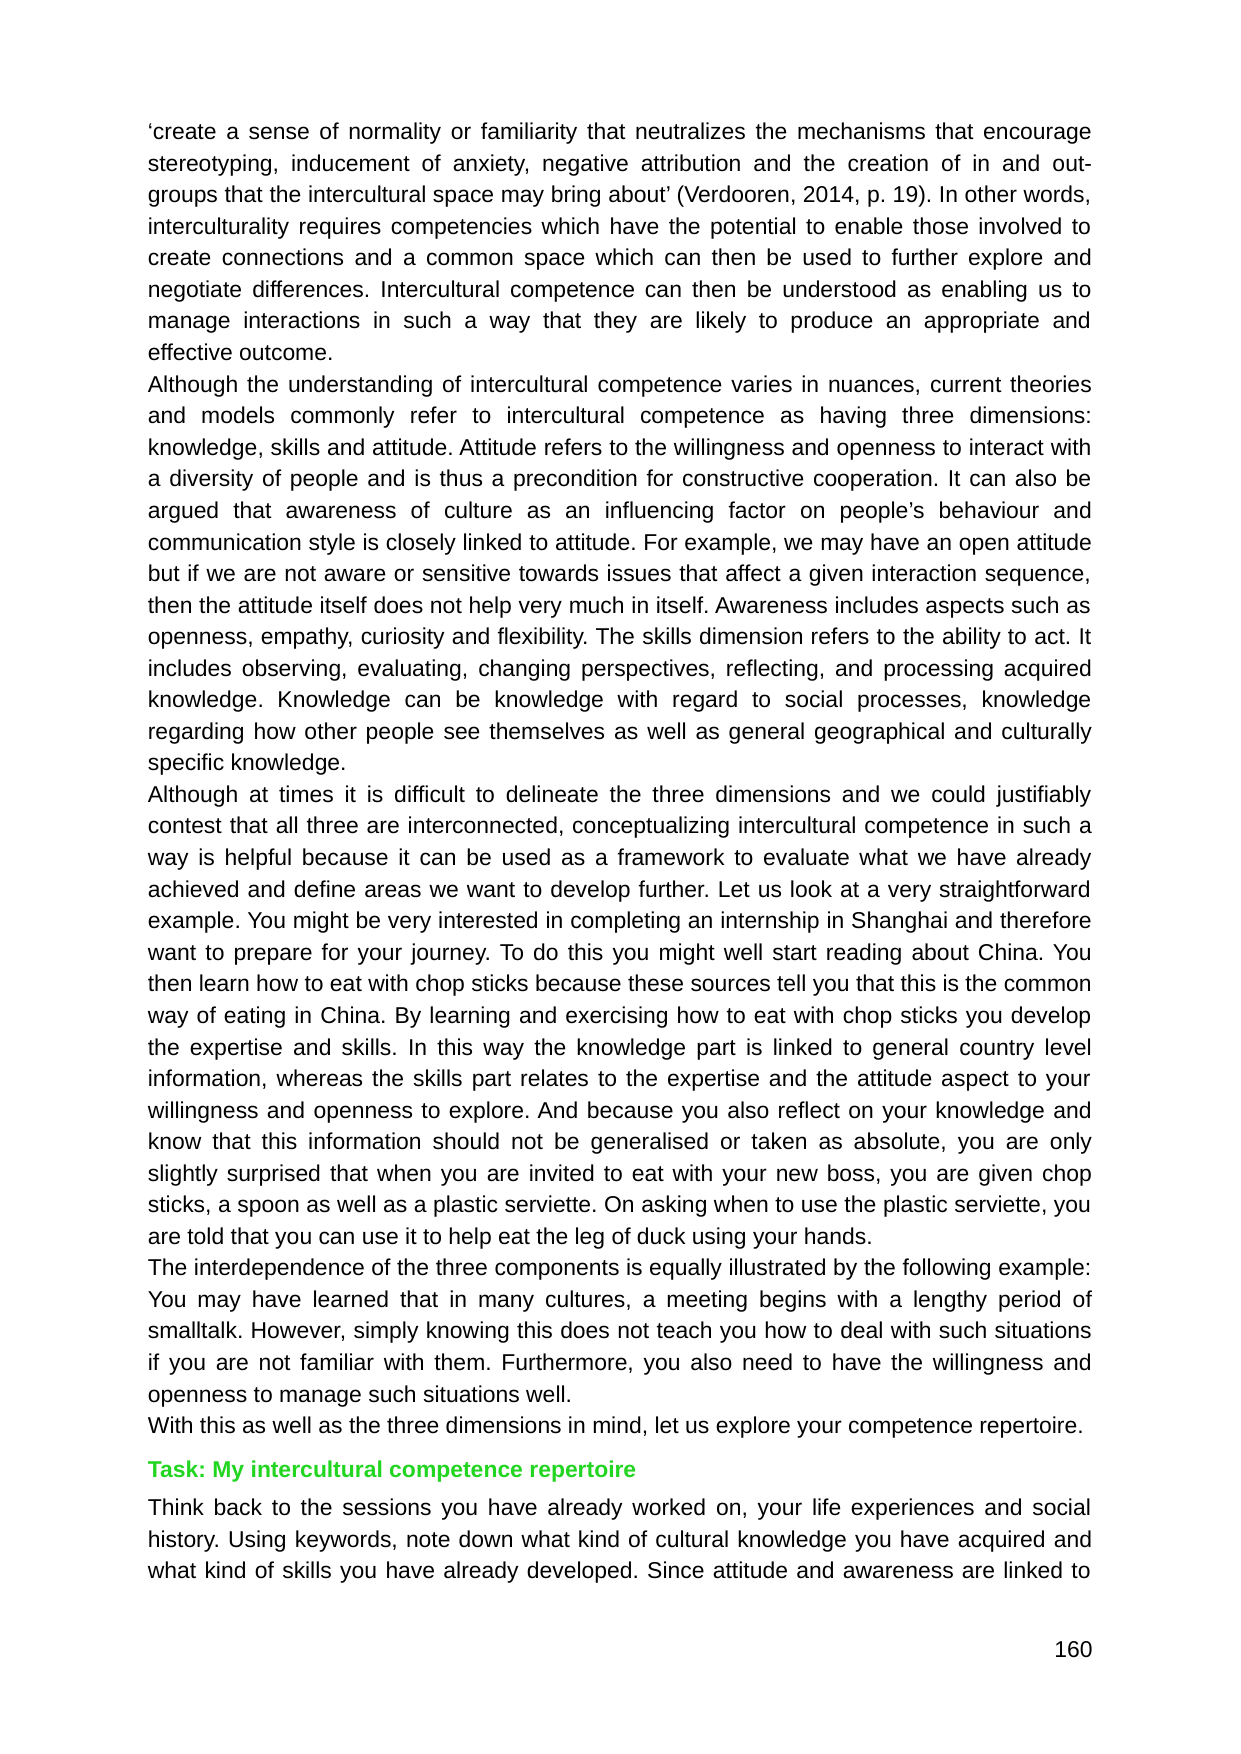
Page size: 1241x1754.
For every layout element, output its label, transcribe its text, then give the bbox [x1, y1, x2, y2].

text Although the understanding of intercultural competence varies in nuances, current theories and models commonly refer to intercultural competence as having three dimensions: knowledge, skills and attitude. Attitude refers to the willingness and openness to interact with a diversity of people and is thus a precondition for constructive cooperation. It can also be argued that awareness of culture as an influencing factor on people’s behaviour and communication style is closely linked to attitude. For example, we may have an open attitude but if we are not aware or sensitive towards issues that affect a given interaction sequence, then the attitude itself does not help very much in itself. Awareness includes aspects such as openness, empathy, curiosity and flexibility. The skills dimension refers to the ability to act. It includes observing, evaluating, changing perspectives, reflecting, and processing acquired knowledge. Knowledge can be knowledge with regard to social processes, knowledge regarding how other people see themselves as well as general geographical and culturally specific knowledge. [148, 371, 1092, 776]
text The interdependence of the three components is equally illustrated by the following example: You may have learned that in many cultures, a meeting begins with a lengthy period of smalltalk. However, simply knowing this does not teach you how to deal with such situations if you are not familiar with them. Furthermore, you also need to have the willingness and openness to manage such situations well. [148, 1254, 1092, 1407]
text With this as well as the three dimensions in mind, let us explore your competence repertoire. [148, 1412, 1092, 1438]
subtitle Task: My intercultural competence repertoire [148, 1456, 1092, 1483]
text Think back to the sessions you have already worked on, your life experiences and social history. Using keywords, note down what kind of cultural knowledge you have acquired and what kind of skills you have already developed. Since attitude and awareness are linked to [148, 1494, 1092, 1583]
text Although at times it is difficult to delineate the three dimensions and we could justifiably contest that all three are interconnected, conceptualizing intercultural competence in such a way is helpful because it can be used as a framework to evaluate what we have already achieved and define areas we want to develop further. Let us look at a very straightforward example. You might be very interested in completing an internship in Shanghai and therefore want to prepare for your journey. To do this you might well start reading about China. You then learn how to eat with chop sticks because these sources tell you that this is the common way of eating in China. By learning and exercising how to eat with chop sticks you develop the expertise and skills. In this way the knowledge part is linked to general country level information, whereas the skills part relates to the expertise and the attitude aspect to your willingness and openness to explore. And because you also reflect on your knowledge and know that this information should not be generalised or taken as absolute, you are only slightly surprised that when you are invited to eat with your new boss, you are given chop sticks, a spoon as well as a plastic serviette. On asking when to use the plastic serviette, you are told that you can use it to help eat the leg of duck using your hands. [148, 781, 1092, 1249]
text ‘create a sense of normality or familiarity that neutralizes the mechanisms that encourage stereotyping, inducement of anxiety, negative attribution and the creation of in and out-groups that the intercultural space may bring about’ (Verdooren, 2014, p. 19). In other words, interculturality requires competencies which have the potential to enable those involved to create connections and a common space which can then be used to further explore and negotiate differences. Intercultural competence can then be understood as enabling us to manage interactions in such a way that they are likely to produce an appropriate and effective outcome. [148, 118, 1092, 365]
